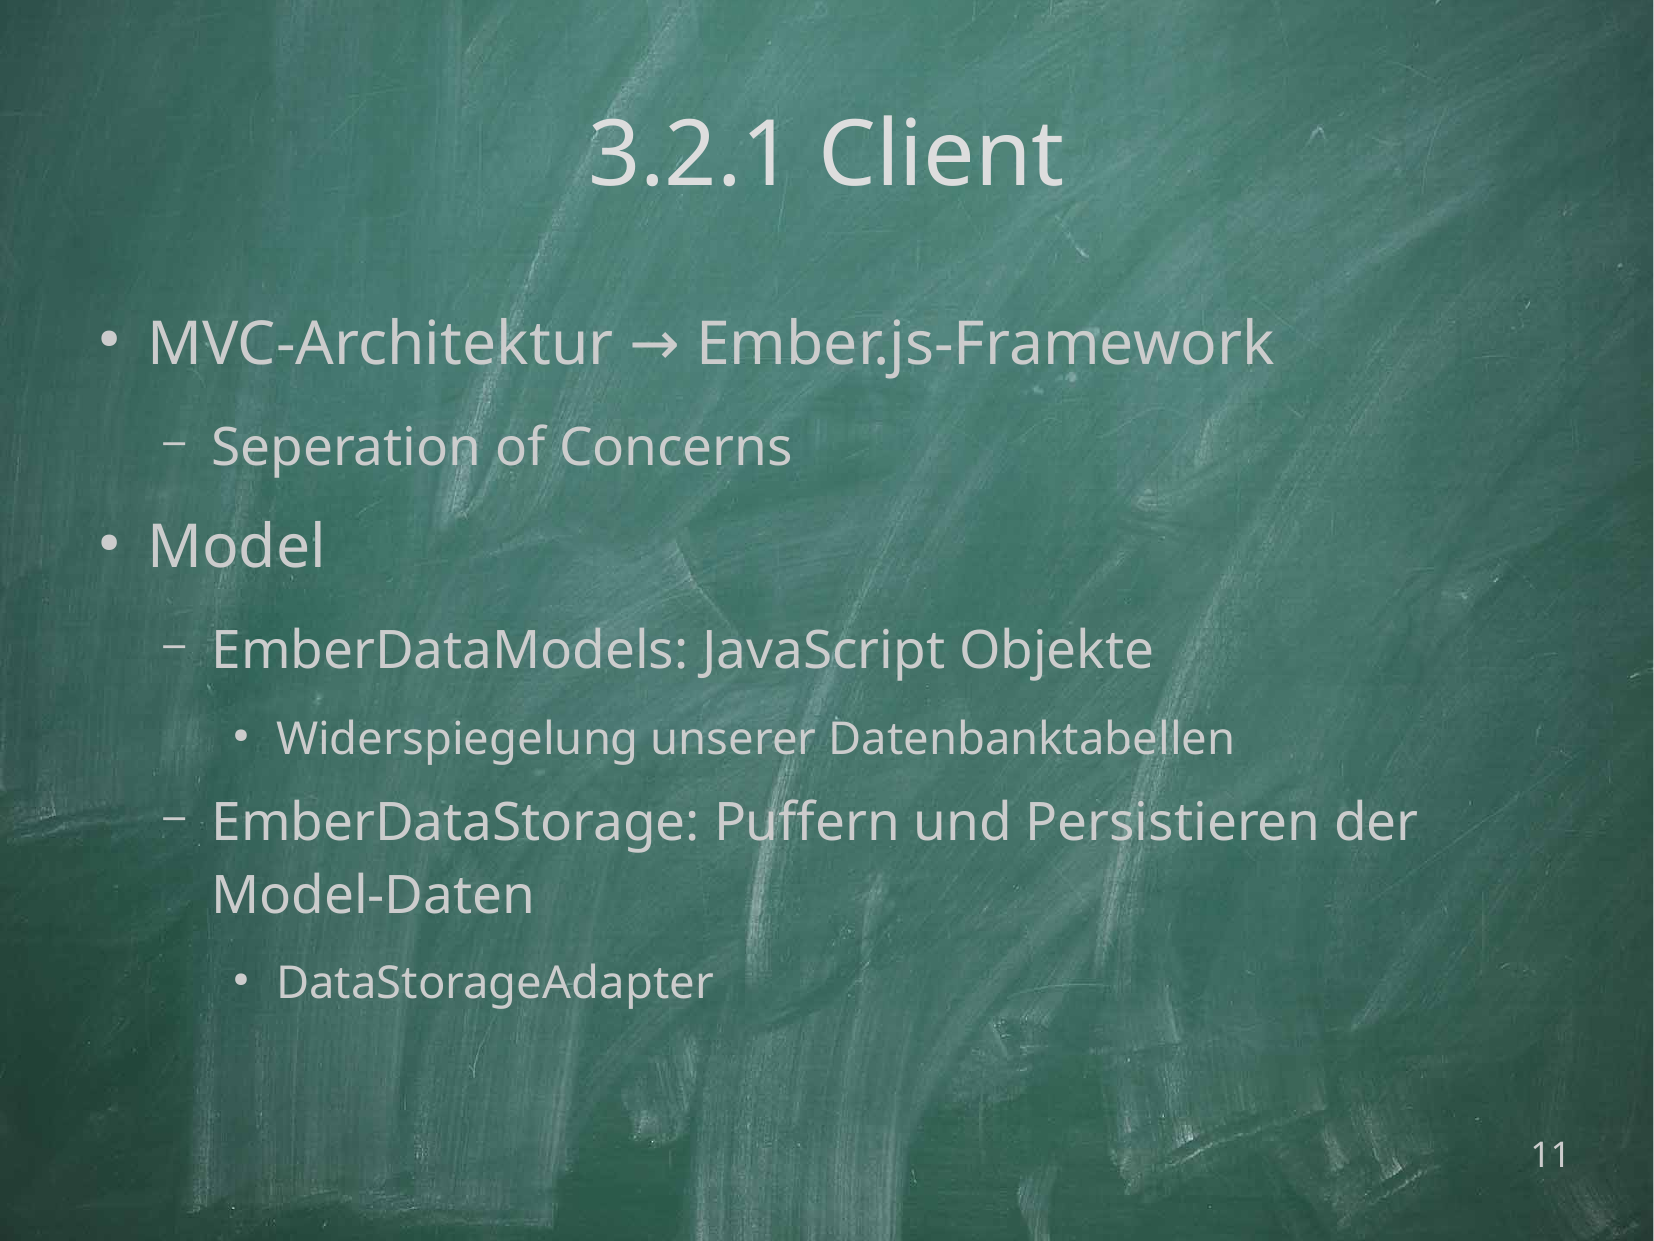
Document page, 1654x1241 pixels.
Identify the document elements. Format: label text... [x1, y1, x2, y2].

title 3.2.1 Client [250, 47, 1403, 252]
list MVC-Architektur → Ember.js-Framework Seperation of Concerns Model EmberDataModels: JavaScript Objekte Widerspiegelung unserer Datenbanktabellen EmberDataStorage: Puffern und Persistieren der Model-Daten DataStorageAdapter [82, 299, 1571, 1019]
picture [0, 0, 1654, 1241]
